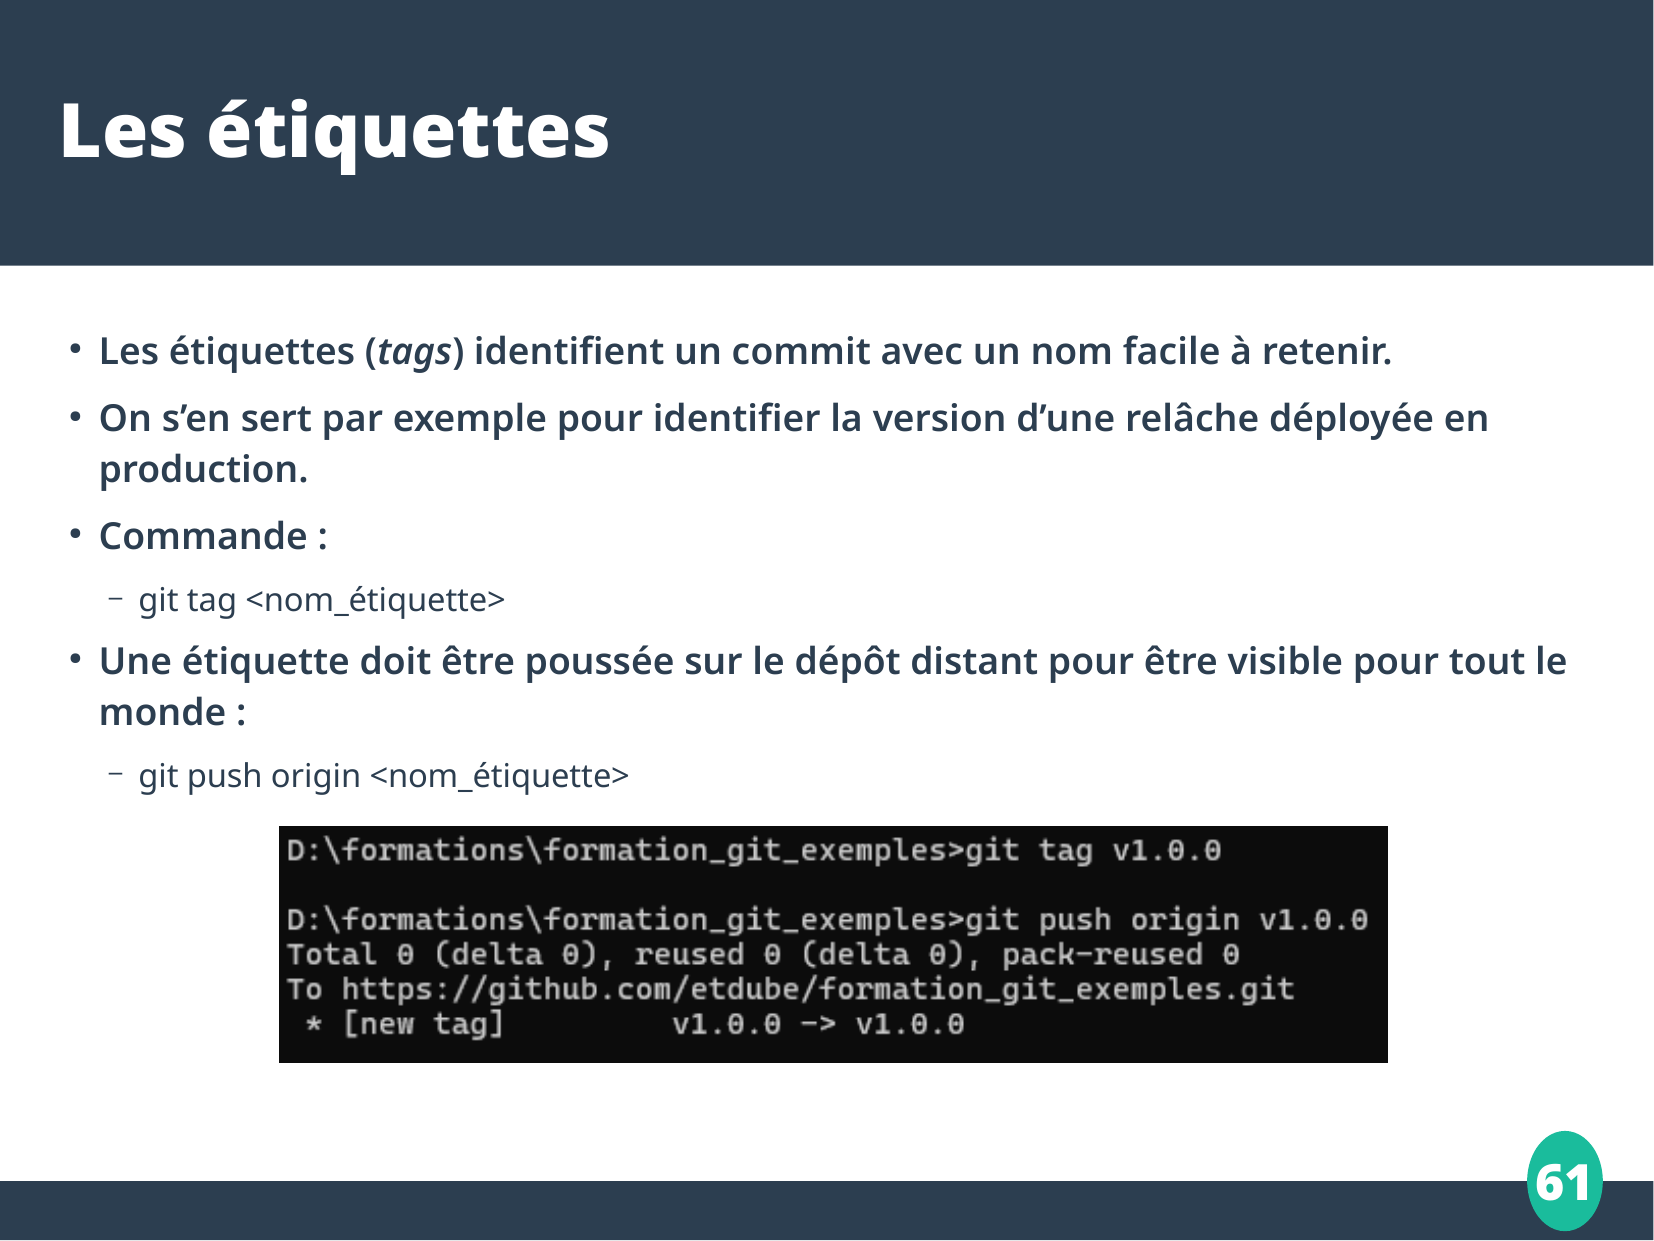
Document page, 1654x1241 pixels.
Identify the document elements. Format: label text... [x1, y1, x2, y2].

list Les étiquettes (tags) identifient un commit avec un nom facile à retenir. On s’en sert par exemple pour identifier la version d’une relâche déployée en production. Commande : git tag <nom_étiquette> Une étiquette doit être poussée sur le dépôt distant pour être visible pour tout le monde : git push origin <nom_étiquette> [59, 324, 1595, 798]
picture [279, 826, 1388, 1063]
title Les étiquettes [59, 49, 1595, 207]
